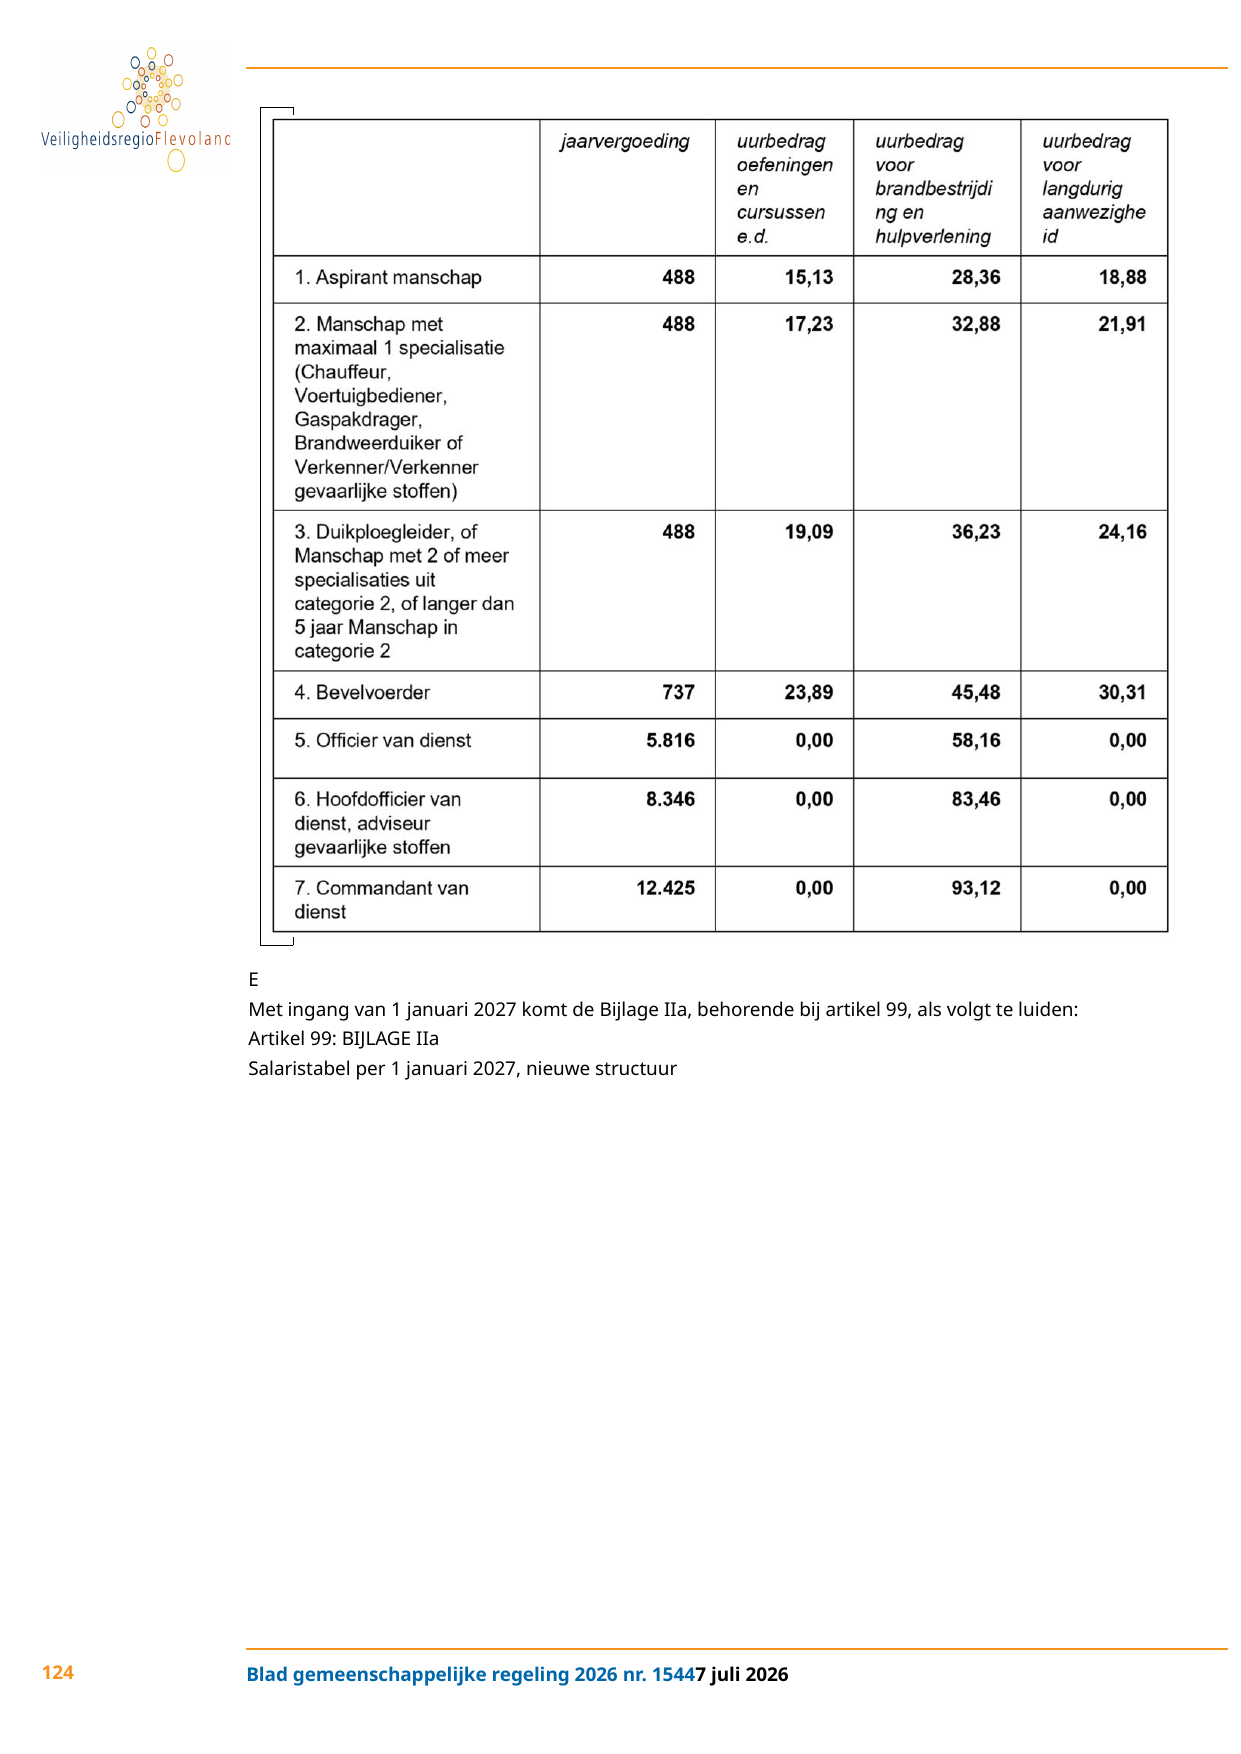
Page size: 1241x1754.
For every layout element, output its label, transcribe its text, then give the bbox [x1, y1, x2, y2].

picture [41, 47, 231, 172]
text Met ingang van 1 januari 2027 komt de Bijlage IIa, behorende bij artikel 99, als volgt te luiden: [248, 996, 1152, 1022]
text Artikel 99: BIJLAGE IIa [248, 1026, 1152, 1051]
text E [248, 966, 1152, 992]
picture [268, 115, 1173, 937]
text Salaristabel per 1 januari 2027, nieuwe structuur [248, 1055, 1152, 1081]
